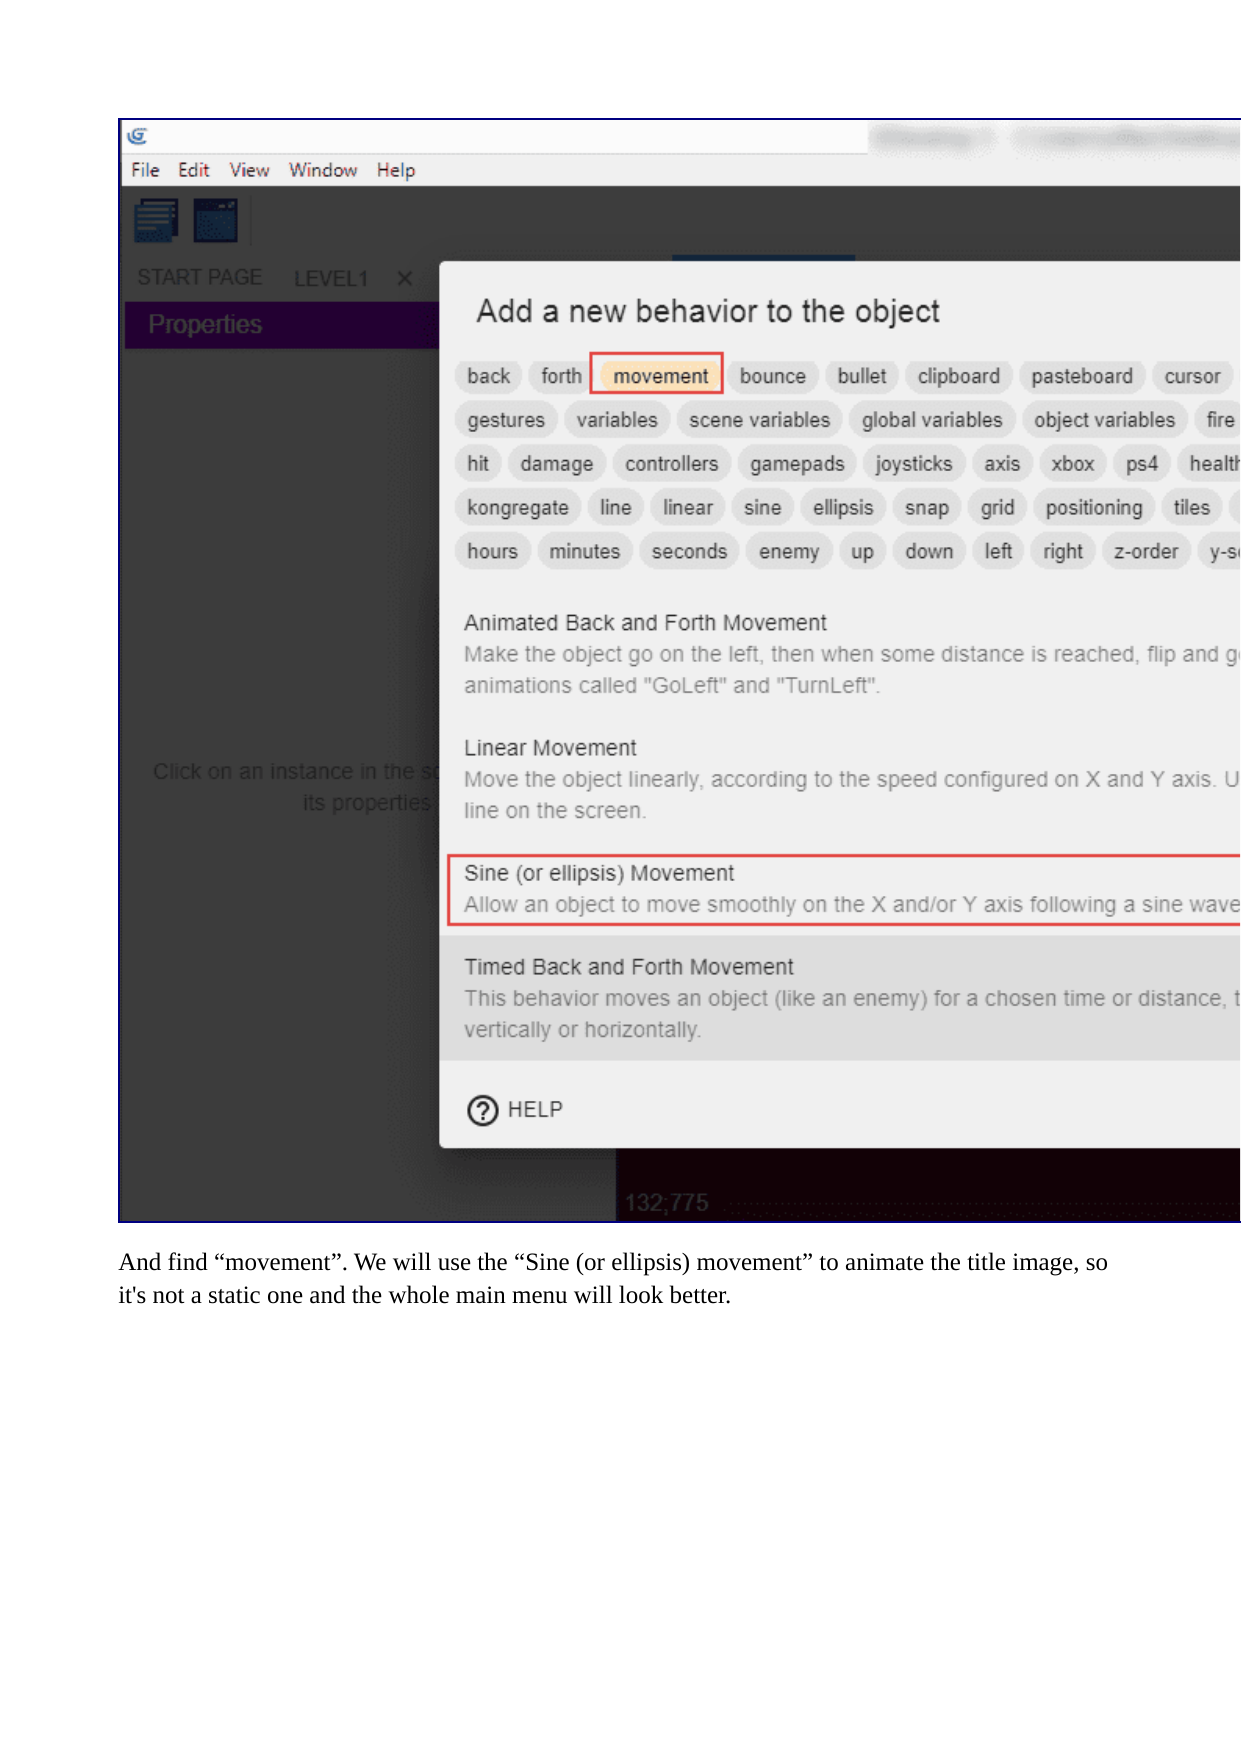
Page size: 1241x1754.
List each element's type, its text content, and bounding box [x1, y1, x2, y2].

text And find “movement”. We will use the “Sine (or ellipsis) movement” to animate the title image, so it's not a static one and the whole main menu will look better. [118, 1247, 1122, 1309]
picture [120, 120, 1241, 1221]
